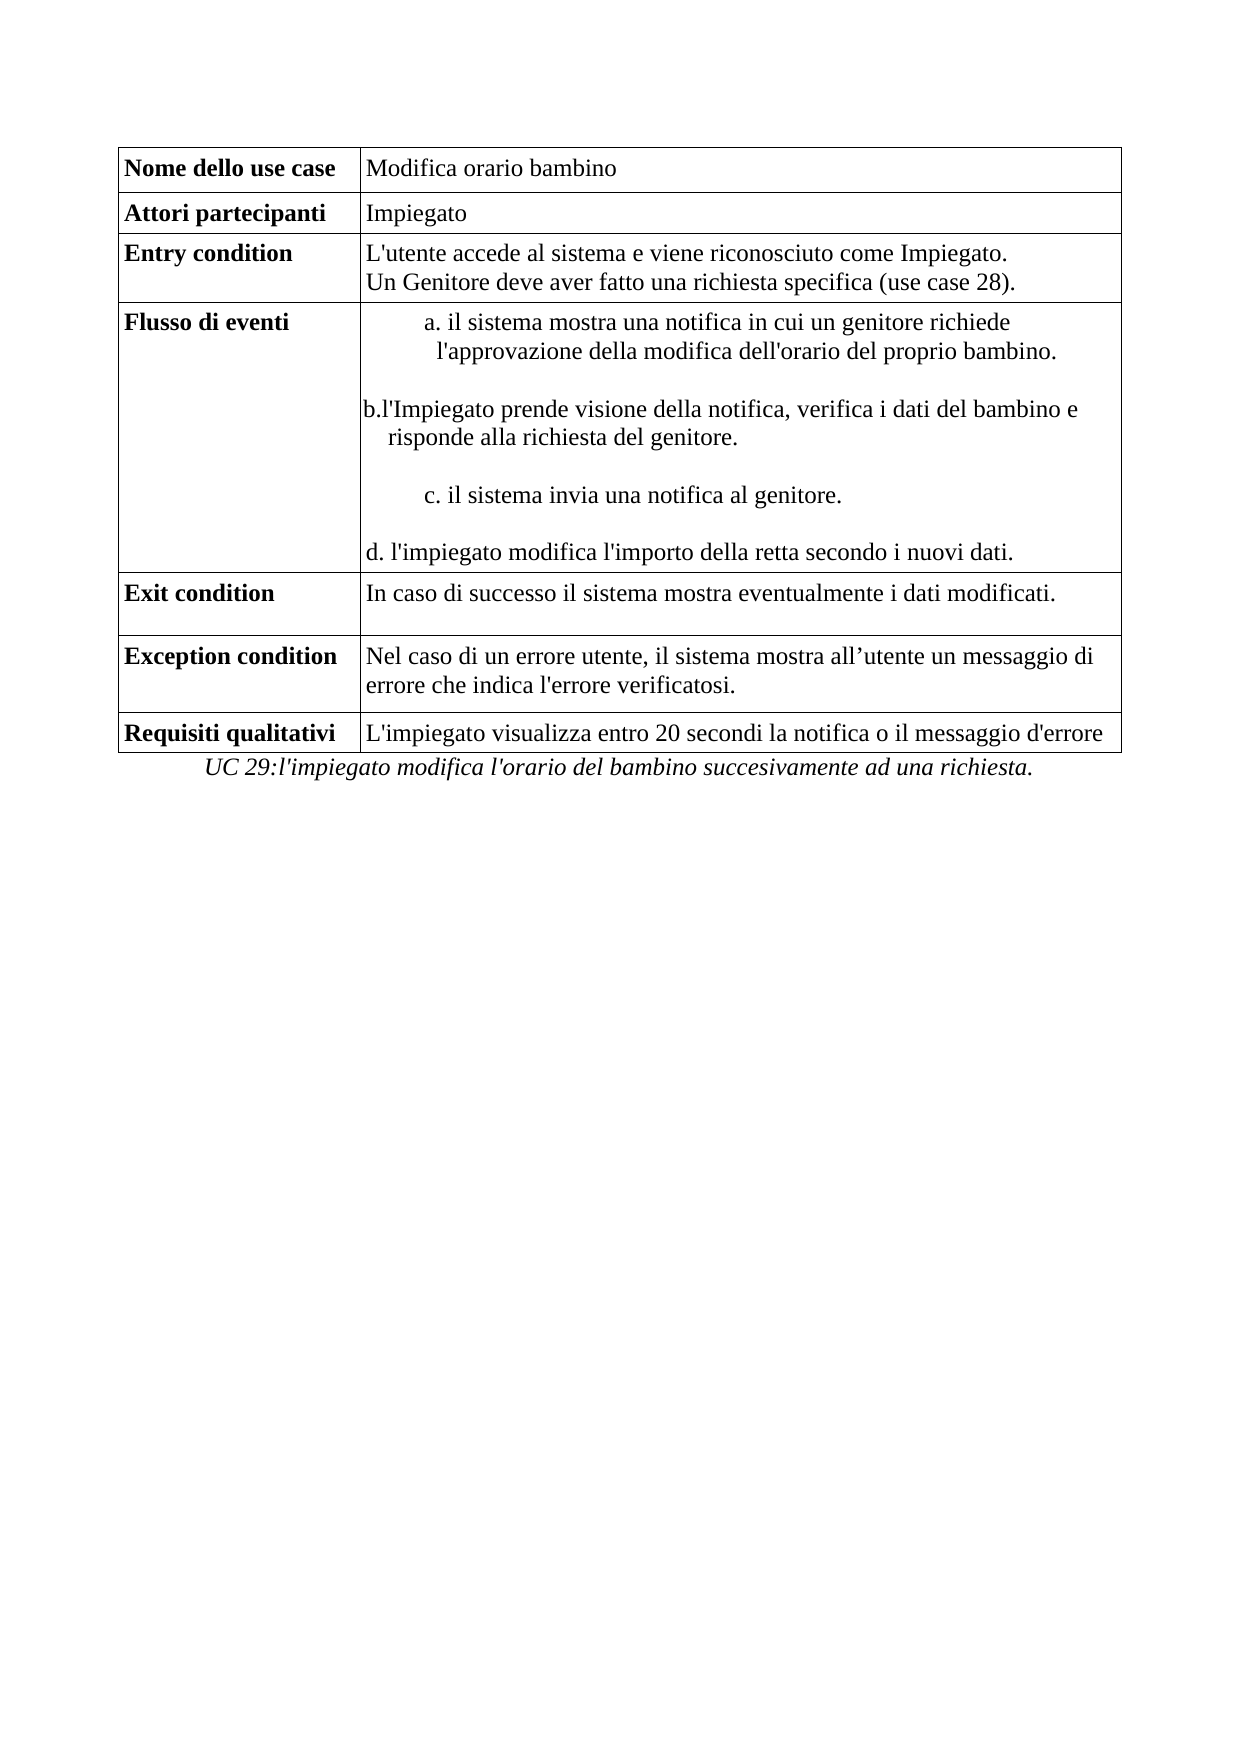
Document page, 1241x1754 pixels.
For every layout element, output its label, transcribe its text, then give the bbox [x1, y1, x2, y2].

text UC 29:l'impiegato modifica l'orario del bambino succesivamente ad una richiesta. [118, 753, 1122, 781]
table_cell L'utente accede al sistema e viene riconosciuto come Impiegato. Un Genitore deve aver fatto una richiesta specifica (use case 28). [361, 234, 1121, 302]
table_cell L'impiegato visualizza entro 20 secondi la notifica o il messaggio d'errore [361, 713, 1121, 752]
table_cell Entry condition [119, 234, 360, 302]
table_cell In caso di successo il sistema mostra eventualmente i dati modificati. [361, 573, 1121, 635]
table_cell Attori partecipanti [119, 193, 360, 232]
table_cell Nel caso di un errore utente, il sistema mostra all’utente un messaggio di errore che indica l'errore verificatosi. [361, 636, 1121, 712]
table_cell Flusso di eventi [119, 303, 360, 572]
table_cell Impiegato [361, 193, 1121, 232]
table_cell a. il sistema mostra una notifica in cui un genitore richiede l'approvazione della modifica dell'orario del proprio bambino. b.l'Impiegato prende visione della notifica, verifica i dati del bambino e risponde alla richiesta del genitore. c. il sistema invia una notifica al genitore. d. l'impiegato modifica l'importo della retta secondo i nuovi dati. [361, 303, 1121, 572]
table_header Modifica orario bambino [361, 148, 1121, 192]
table_header Nome dello use case [119, 148, 360, 192]
table_cell Requisiti qualitativi [119, 713, 360, 752]
table_cell Exit condition [119, 573, 360, 635]
table_cell Exception condition [119, 636, 360, 712]
